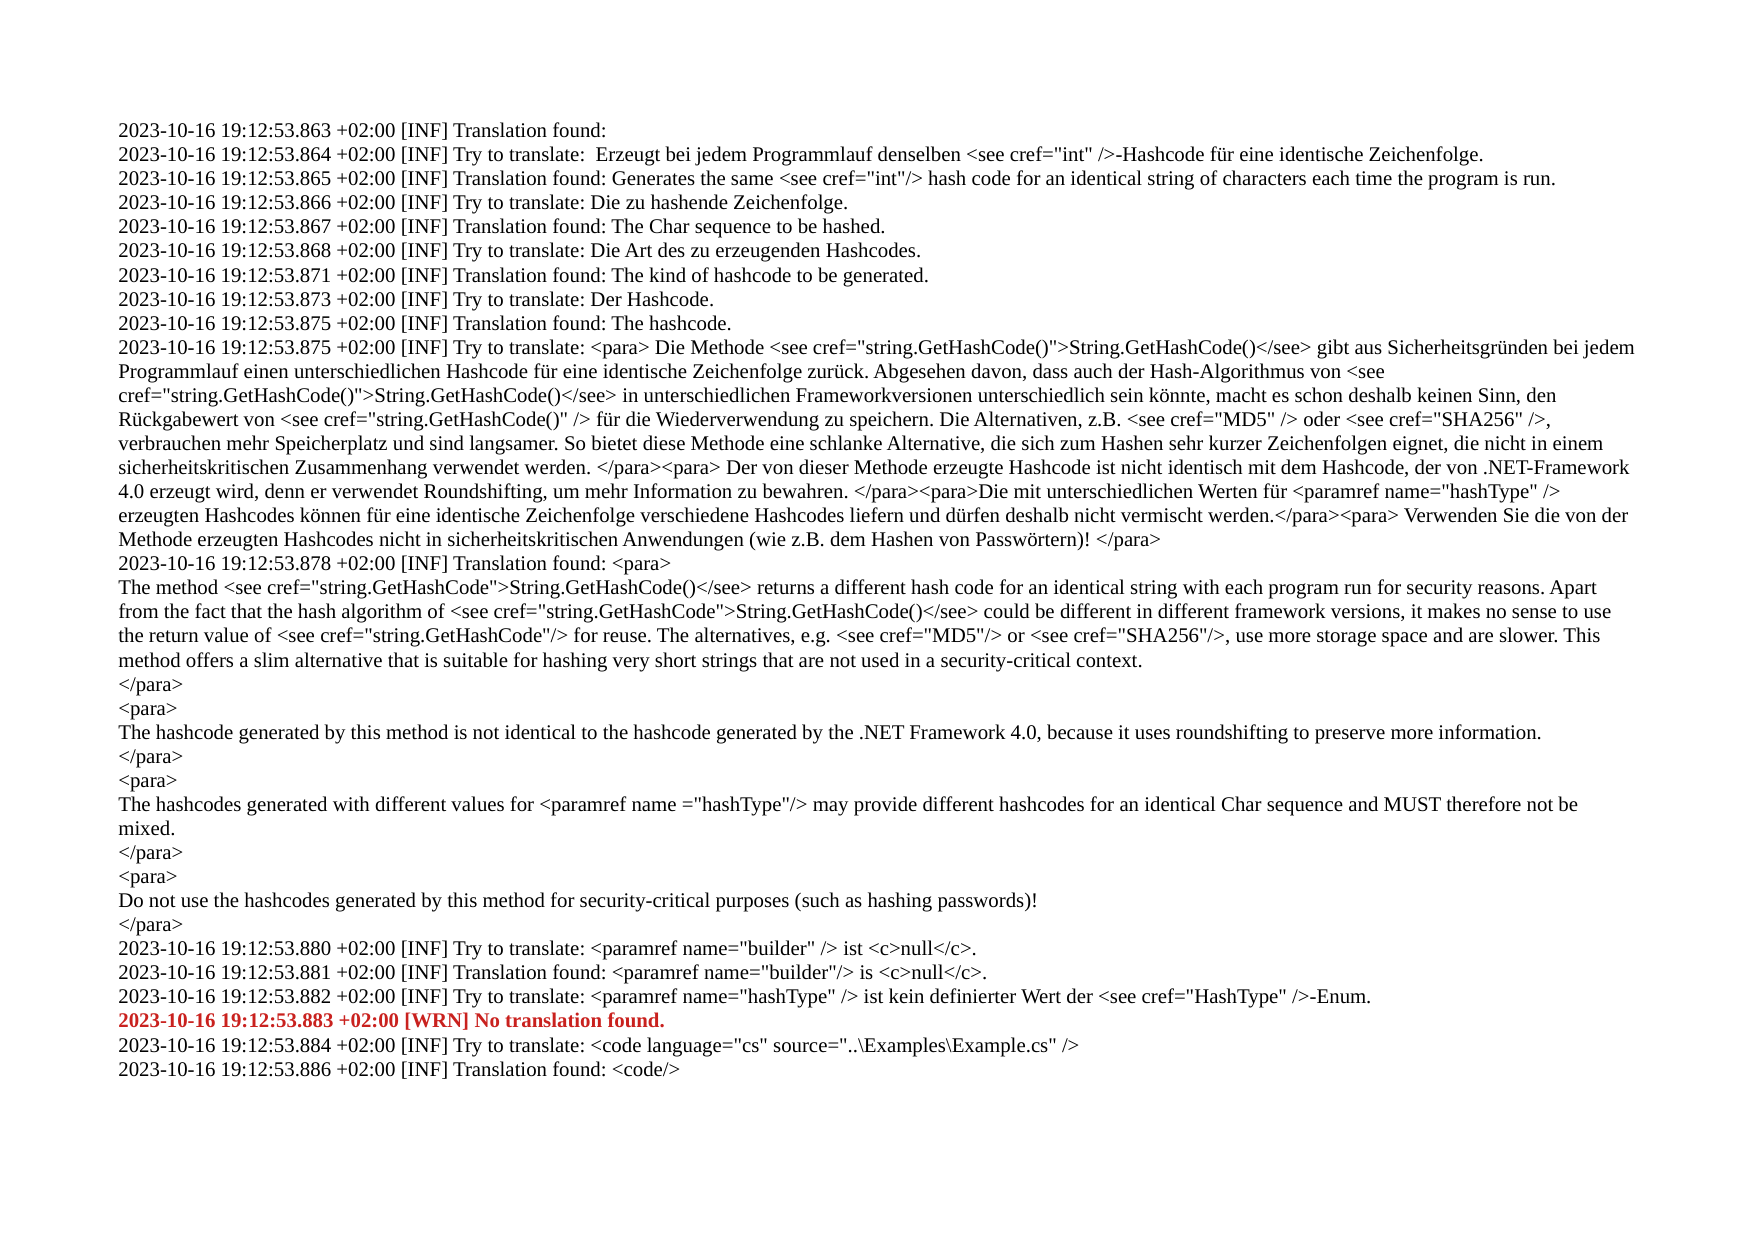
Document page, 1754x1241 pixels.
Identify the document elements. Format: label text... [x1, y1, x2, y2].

text 2023-10-16 19:12:53.868 +02:00 [INF] Try to translate: Die Art des zu erzeugenden Hashcodes. [118, 238, 1636, 262]
text 2023-10-16 19:12:53.881 +02:00 [INF] Translation found: <paramref name="builder"/> is <c>null</c>. [118, 960, 1636, 984]
text 2023-10-16 19:12:53.884 +02:00 [INF] Try to translate: <code language="cs" source="..\Examples\Example.cs" /> [118, 1032, 1636, 1057]
text 2023-10-16 19:12:53.875 +02:00 [INF] Translation found: The hashcode. [118, 311, 1636, 335]
text 2023-10-16 19:12:53.863 +02:00 [INF] Translation found: [118, 118, 1636, 142]
text 2023-10-16 19:12:53.886 +02:00 [INF] Translation found: <code/> [118, 1057, 1636, 1081]
text 2023-10-16 19:12:53.883 +02:00 [WRN] No translation found. [118, 1008, 1636, 1032]
text 2023-10-16 19:12:53.882 +02:00 [INF] Try to translate: <paramref name="hashType" /> ist kein definierter Wert der <see cref="HashType" />-Enum. [118, 984, 1636, 1008]
text 2023-10-16 19:12:53.866 +02:00 [INF] Try to translate: Die zu hashende Zeichenfolge. [118, 190, 1636, 214]
text 2023-10-16 19:12:53.875 +02:00 [INF] Try to translate: <para> Die Methode <see cref="string.GetHashCode()">String.GetHashCode()</see> gibt aus Sicherheitsgründen bei jedem Programmlauf einen unterschiedlichen Hashcode für eine identische Zeichenfolge zurück. Abgesehen davon, dass auch der Hash-Algorithmus von <see cref="string.GetHashCode()">String.GetHashCode()</see> in unterschiedlichen Frameworkversionen unterschiedlich sein könnte, macht es schon deshalb keinen Sinn, den Rückgabewert von <see cref="string.GetHashCode()" /> für die Wiederverwendung zu speichern. Die Alternativen, z.B. <see cref="MD5" /> oder <see cref="SHA256" />, verbrauchen mehr Speicherplatz und sind langsamer. So bietet diese Methode eine schlanke Alternative, die sich zum Hashen sehr kurzer Zeichenfolgen eignet, die nicht in einem sicherheitskritischen Zusammenhang verwendet werden. </para><para> Der von dieser Methode erzeugte Hashcode ist nicht identisch mit dem Hashcode, der von .NET-Framework 4.0 erzeugt wird, denn er verwendet Roundshifting, um mehr Information zu bewahren. </para><para>Die mit unterschiedlichen Werten für <paramref name="hashType" /> erzeugten Hashcodes können für eine identische Zeichenfolge verschiedene Hashcodes liefern und dürfen deshalb nicht vermischt werden.</para><para> Verwenden Sie die von der Methode erzeugten Hashcodes nicht in sicherheitskritischen Anwendungen (wie z.B. dem Hashen von Passwörtern)! </para> [118, 335, 1636, 551]
text 2023-10-16 19:12:53.880 +02:00 [INF] Try to translate: <paramref name="builder" /> ist <c>null</c>. [118, 936, 1636, 960]
text 2023-10-16 19:12:53.867 +02:00 [INF] Translation found: The Char sequence to be hashed. [118, 214, 1636, 238]
text 2023-10-16 19:12:53.865 +02:00 [INF] Translation found: Generates the same <see cref="int"/> hash code for an identical string of characters each time the program is run. [118, 166, 1636, 190]
text 2023-10-16 19:12:53.864 +02:00 [INF] Try to translate: Erzeugt bei jedem Programmlauf denselben <see cref="int" />-Hashcode für eine identische Zeichenfolge. [118, 142, 1636, 166]
text 2023-10-16 19:12:53.871 +02:00 [INF] Translation found: The kind of hashcode to be generated. [118, 262, 1636, 287]
text 2023-10-16 19:12:53.878 +02:00 [INF] Translation found: <para> The method <see cref="string.GetHashCode">String.GetHashCode()</see> returns a different hash code for an identical string with each program run for security reasons. Apart from the fact that the hash algorithm of <see cref="string.GetHashCode">String.GetHashCode()</see> could be different in different framework versions, it makes no sense to use the return value of <see cref="string.GetHashCode"/> for reuse. The alternatives, e.g. <see cref="MD5"/> or <see cref="SHA256"/>, use more storage space and are slower. This method offers a slim alternative that is suitable for hashing very short strings that are not used in a security-critical context. </para> <para> The hashcode generated by this method is not identical to the hashcode generated by the .NET Framework 4.0, because it uses roundshifting to preserve more information. </para> <para> The hashcodes generated with different values for <paramref name ="hashType"/> may provide different hashcodes for an identical Char sequence and MUST therefore not be mixed. </para> <para> Do not use the hashcodes generated by this method for security-critical purposes (such as hashing passwords)! </para> [118, 551, 1636, 936]
text 2023-10-16 19:12:53.873 +02:00 [INF] Try to translate: Der Hashcode. [118, 287, 1636, 311]
